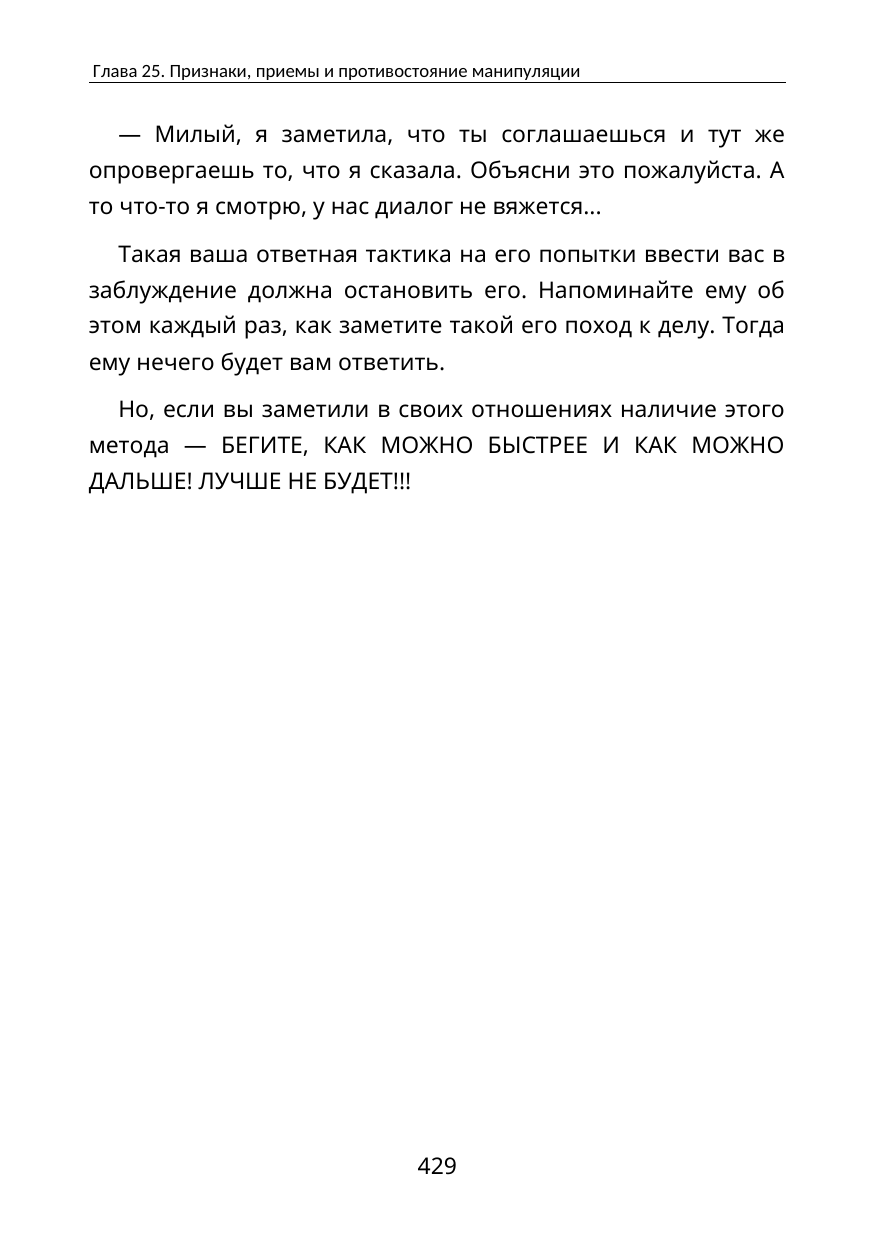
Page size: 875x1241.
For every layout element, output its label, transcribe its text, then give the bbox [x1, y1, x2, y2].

text — Милый, я заметила, что ты соглашаешься и тут же опровергаешь то, что я сказала. Объясни это пожалуйста. А то что-то я смотрю, у нас диалог не вяжется... [88, 118, 786, 221]
text Такая ваша ответная тактика на его попытки ввести вас в заблуждение должна остановить его. Напоминайте ему об этом каждый раз, как заметите такой его поход к делу. Тогда ему нечего будет вам ответить. [88, 238, 786, 377]
text Но, если вы заметили в своих отношениях наличие этого метода — БЕГИТЕ, КАК МОЖНО БЫСТРЕЕ И КАК МОЖНО ДАЛЬШЕ! ЛУЧШЕ НЕ БУДЕТ!!! [88, 393, 786, 496]
